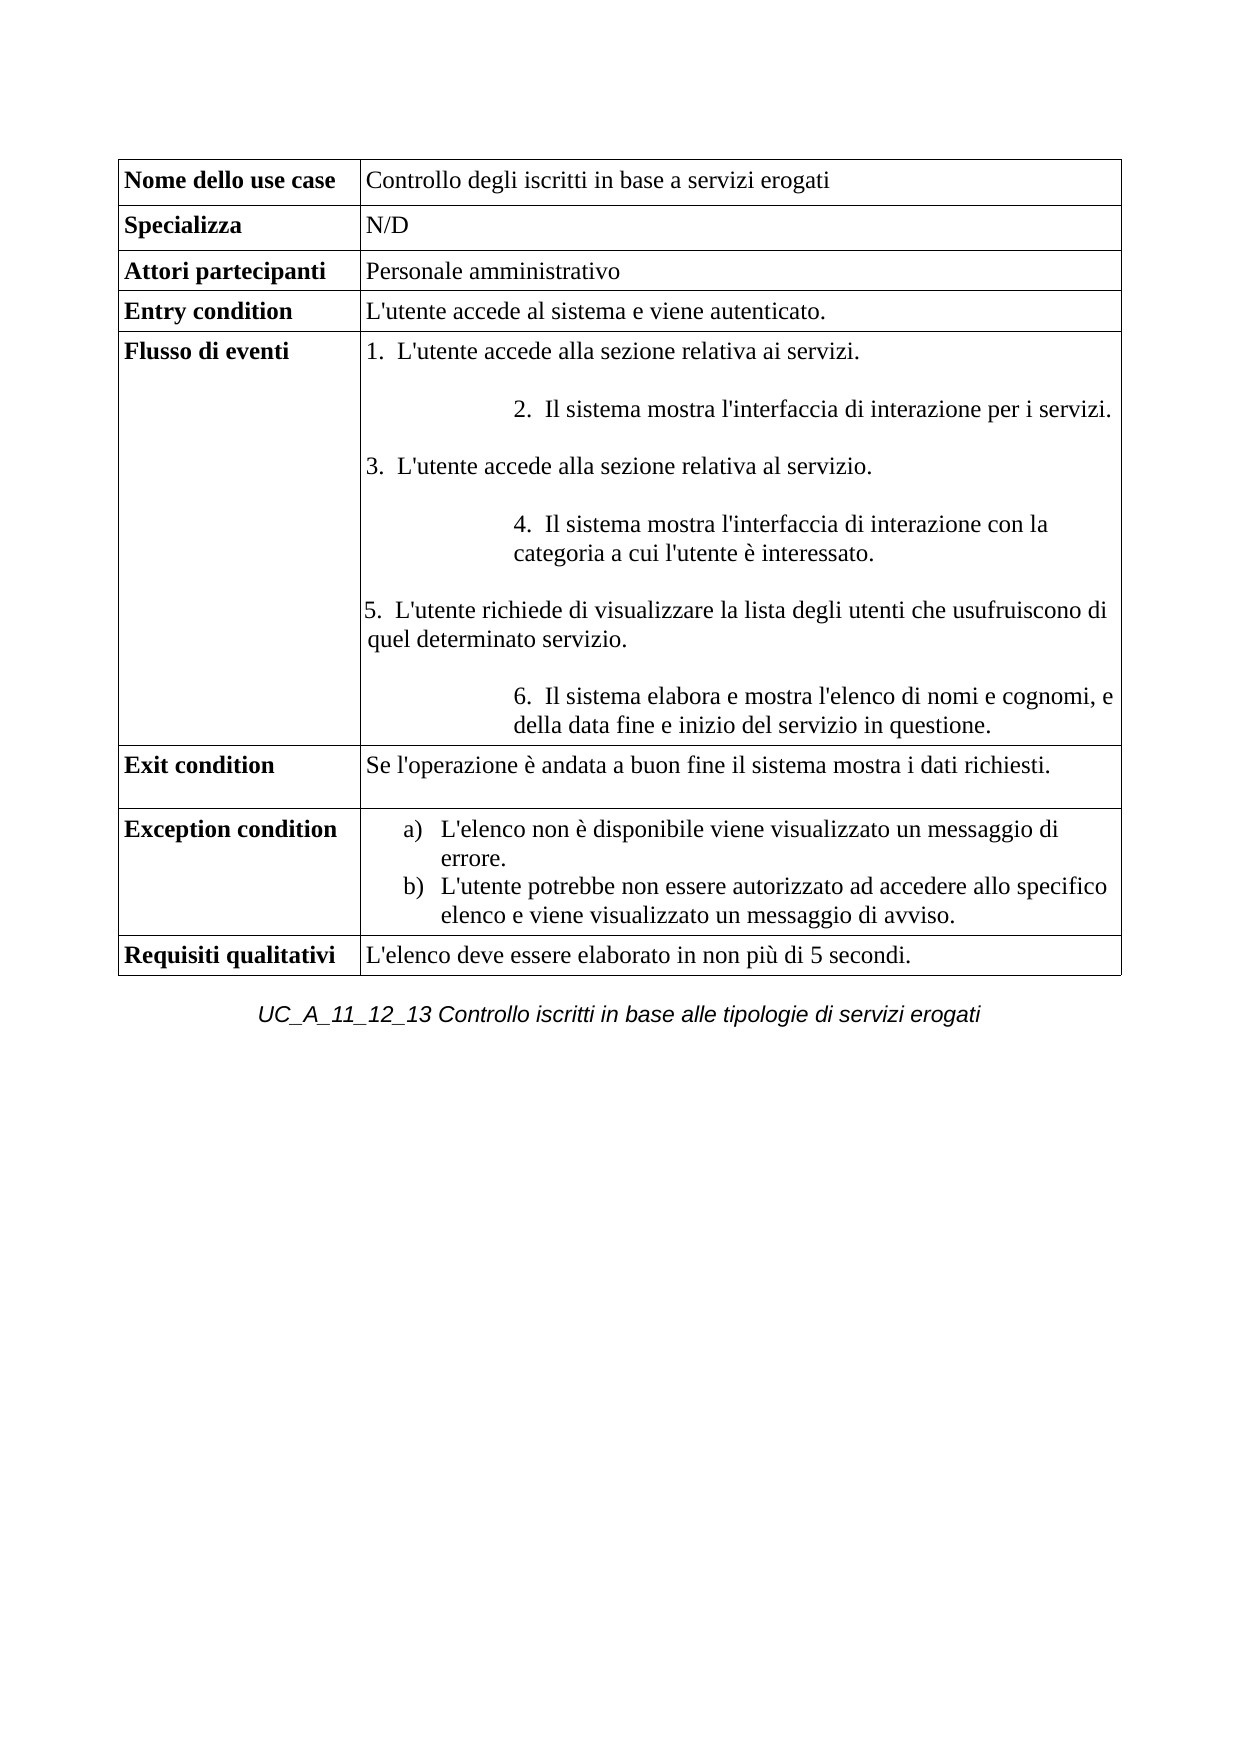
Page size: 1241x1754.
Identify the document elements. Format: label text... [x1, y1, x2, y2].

table_cell Entry condition [119, 291, 360, 331]
table_cell Requisiti qualitativi [119, 936, 360, 975]
table_cell L'elenco non è disponibile viene visualizzato un messaggio di errore. L'utente potrebbe non essere autorizzato ad accedere allo specifico elenco e viene visualizzato un messaggio di avviso. [361, 809, 1121, 935]
table_cell Flusso di eventi [119, 332, 360, 745]
table_cell L'utente accede al sistema e viene autenticato. [361, 291, 1121, 331]
table_header Controllo degli iscritti in base a servizi erogati [361, 160, 1121, 205]
table_cell Attori partecipanti [119, 251, 360, 290]
table_cell L'utente accede alla sezione relativa ai servizi. Il sistema mostra l'interfaccia di interazione per i servizi. L'utente accede alla sezione relativa al servizio. Il sistema mostra l'interfaccia di interazione con la categoria a cui l'utente è interessato. L'utente richiede di visualizzare la lista degli utenti che usufruiscono di quel determinato servizio. Il sistema elabora e mostra l'elenco di nomi e cognomi, e della data fine e inizio del servizio in questione. [361, 332, 1121, 745]
table_cell Personale amministrativo [361, 251, 1121, 290]
table_header Nome dello use case [119, 160, 360, 205]
table_cell Se l'operazione è andata a buon fine il sistema mostra i dati richiesti. [361, 746, 1121, 808]
table_cell L'elenco deve essere elaborato in non più di 5 secondi. [361, 936, 1121, 975]
table_cell Specializza [119, 206, 360, 250]
text UC_A_11_12_13 Controllo iscritti in base alle tipologie di servizi erogati [118, 1001, 1122, 1028]
table_cell N/D [361, 206, 1121, 250]
table_cell Exception condition [119, 809, 360, 935]
table_cell Exit condition [119, 746, 360, 808]
